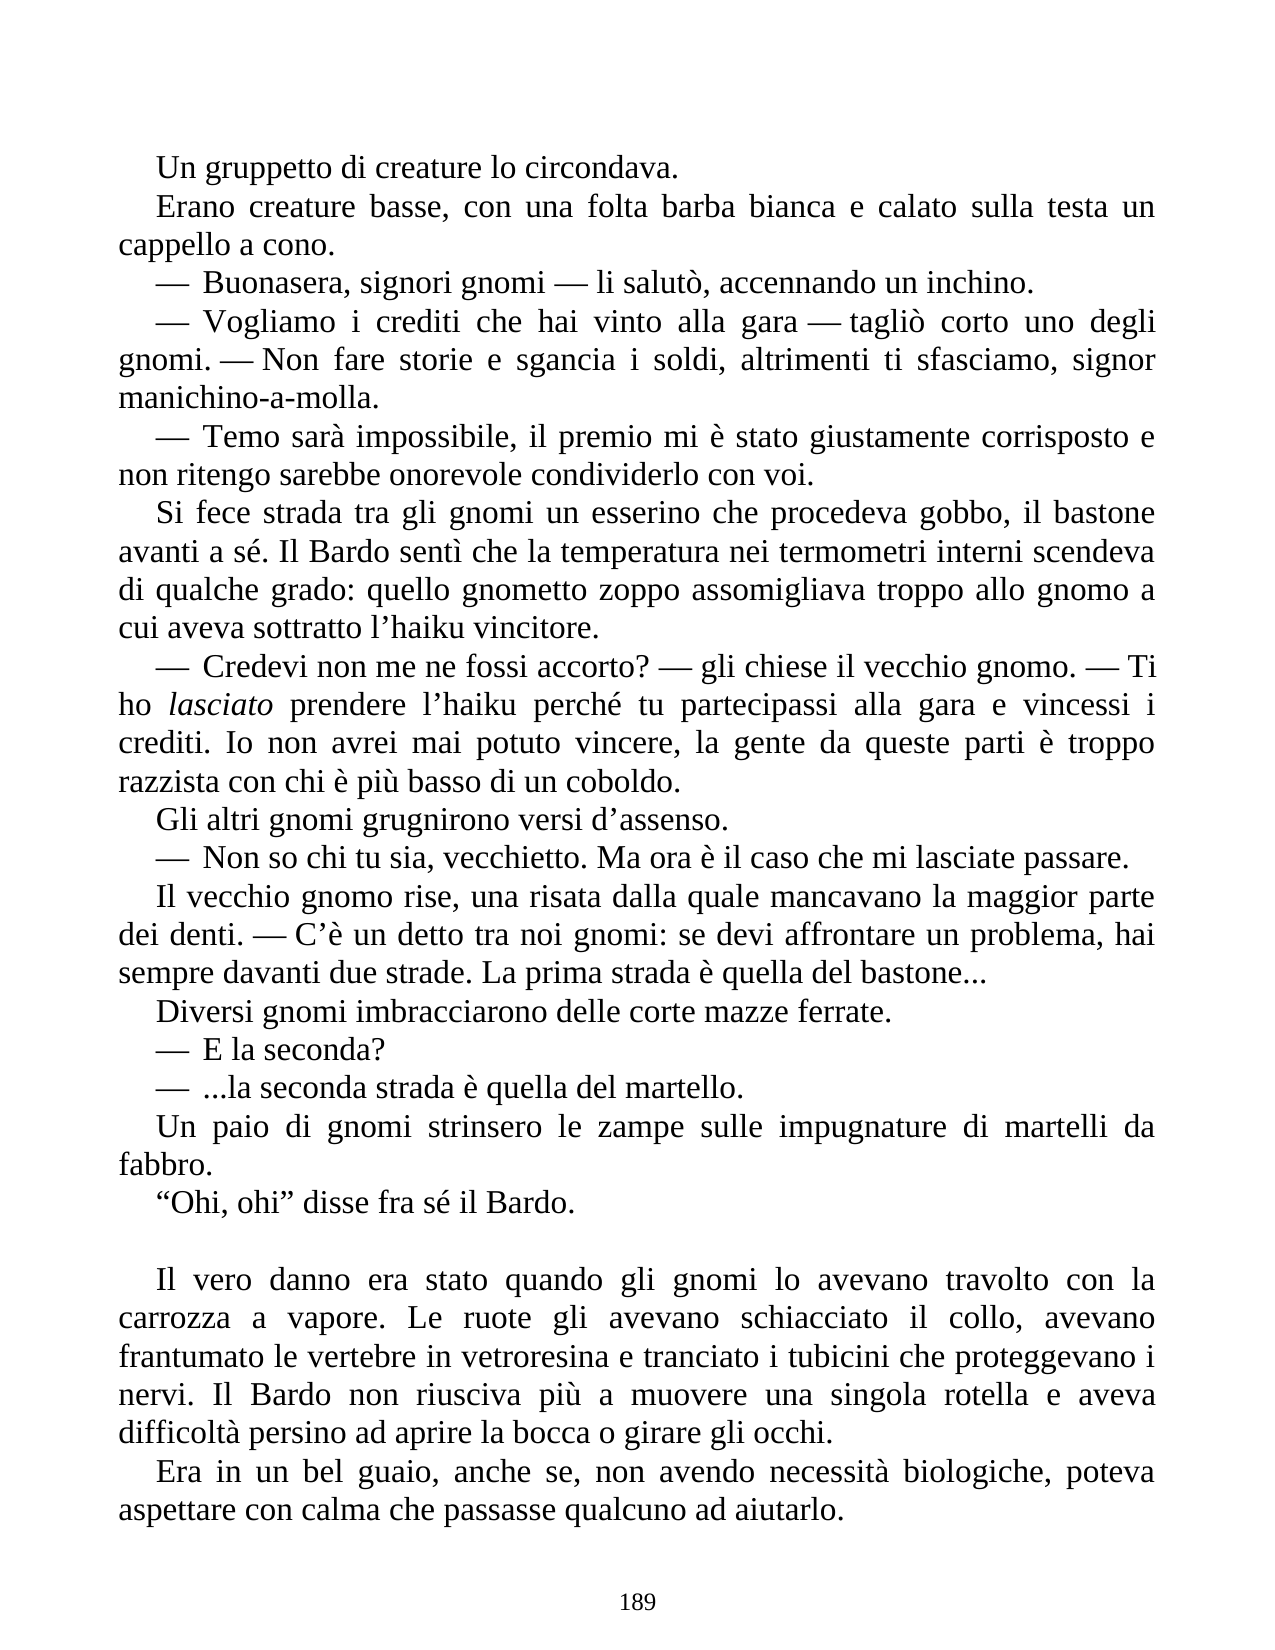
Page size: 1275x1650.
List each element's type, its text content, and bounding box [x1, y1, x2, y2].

text Erano creature basse, con una folta barba bianca e calato sulla testa un cappello a cono. [118, 186, 1157, 263]
text “Ohi, ohi” disse fra sé il Bardo. [118, 1183, 1157, 1221]
text Il vero danno era stato quando gli gnomi lo avevano travolto con la carrozza a vapore. Le ruote gli avevano schiacciato il collo, avevano frantumato le vertebre in vetroresina e tranciato i tubicini che proteggevano i nervi. Il Bardo non riusciva più a muovere una singola rotella e aveva difficoltà persino ad aprire la bocca o girare gli occhi. [118, 1259, 1157, 1451]
text — Temo sarà impossibile, il premio mi è stato giustamente corrisposto e non ritengo sarebbe onorevole condividerlo con voi. [118, 416, 1157, 493]
text Il vecchio gnomo rise, una risata dalla quale mancavano la maggior parte dei denti. — C’è un detto tra noi gnomi: se devi affrontare un problema, hai sempre davanti due strade. La prima strada è quella del bastone... [118, 876, 1157, 991]
text — Vogliamo i crediti che hai vinto alla gara — tagliò corto uno degli gnomi. — Non fare storie e sgancia i soldi, altrimenti ti sfasciamo, signor manichino-a-molla. [118, 301, 1157, 416]
text Un gruppetto di creature lo circondava. [118, 148, 1157, 186]
text Gli altri gnomi grugnirono versi d’assenso. [118, 799, 1157, 838]
text Un paio di gnomi strinsero le zampe sulle impugnature di martelli da fabbro. [118, 1106, 1157, 1183]
text — ...la seconda strada è quella del martello. [118, 1068, 1157, 1106]
text — E la seconda? [118, 1029, 1157, 1068]
text — Buonasera, signori gnomi — li salutò, accennando un inchino. [118, 263, 1157, 301]
text Diversi gnomi imbracciarono delle corte mazze ferrate. [118, 991, 1157, 1029]
text — Non so chi tu sia, vecchietto. Ma ora è il caso che mi lasciate passare. [118, 838, 1157, 876]
text Si fece strada tra gli gnomi un esserino che procedeva gobbo, il bastone avanti a sé. Il Bardo sentì che la temperatura nei termometri interni scendeva di qualche grado: quello gnometto zoppo assomigliava troppo allo gnomo a cui aveva sottratto l’haiku vincitore. [118, 493, 1157, 646]
text — Credevi non me ne fossi accorto? — gli chiese il vecchio gnomo. — Ti ho lasciato prendere l’haiku perché tu partecipassi alla gara e vincessi i crediti. Io non avrei mai potuto vincere, la gente da queste parti è troppo razzista con chi è più basso di un coboldo. [118, 646, 1157, 799]
text Era in un bel guaio, anche se, non avendo necessità biologiche, poteva aspettare con calma che passasse qualcuno ad aiutarlo. [118, 1451, 1157, 1528]
